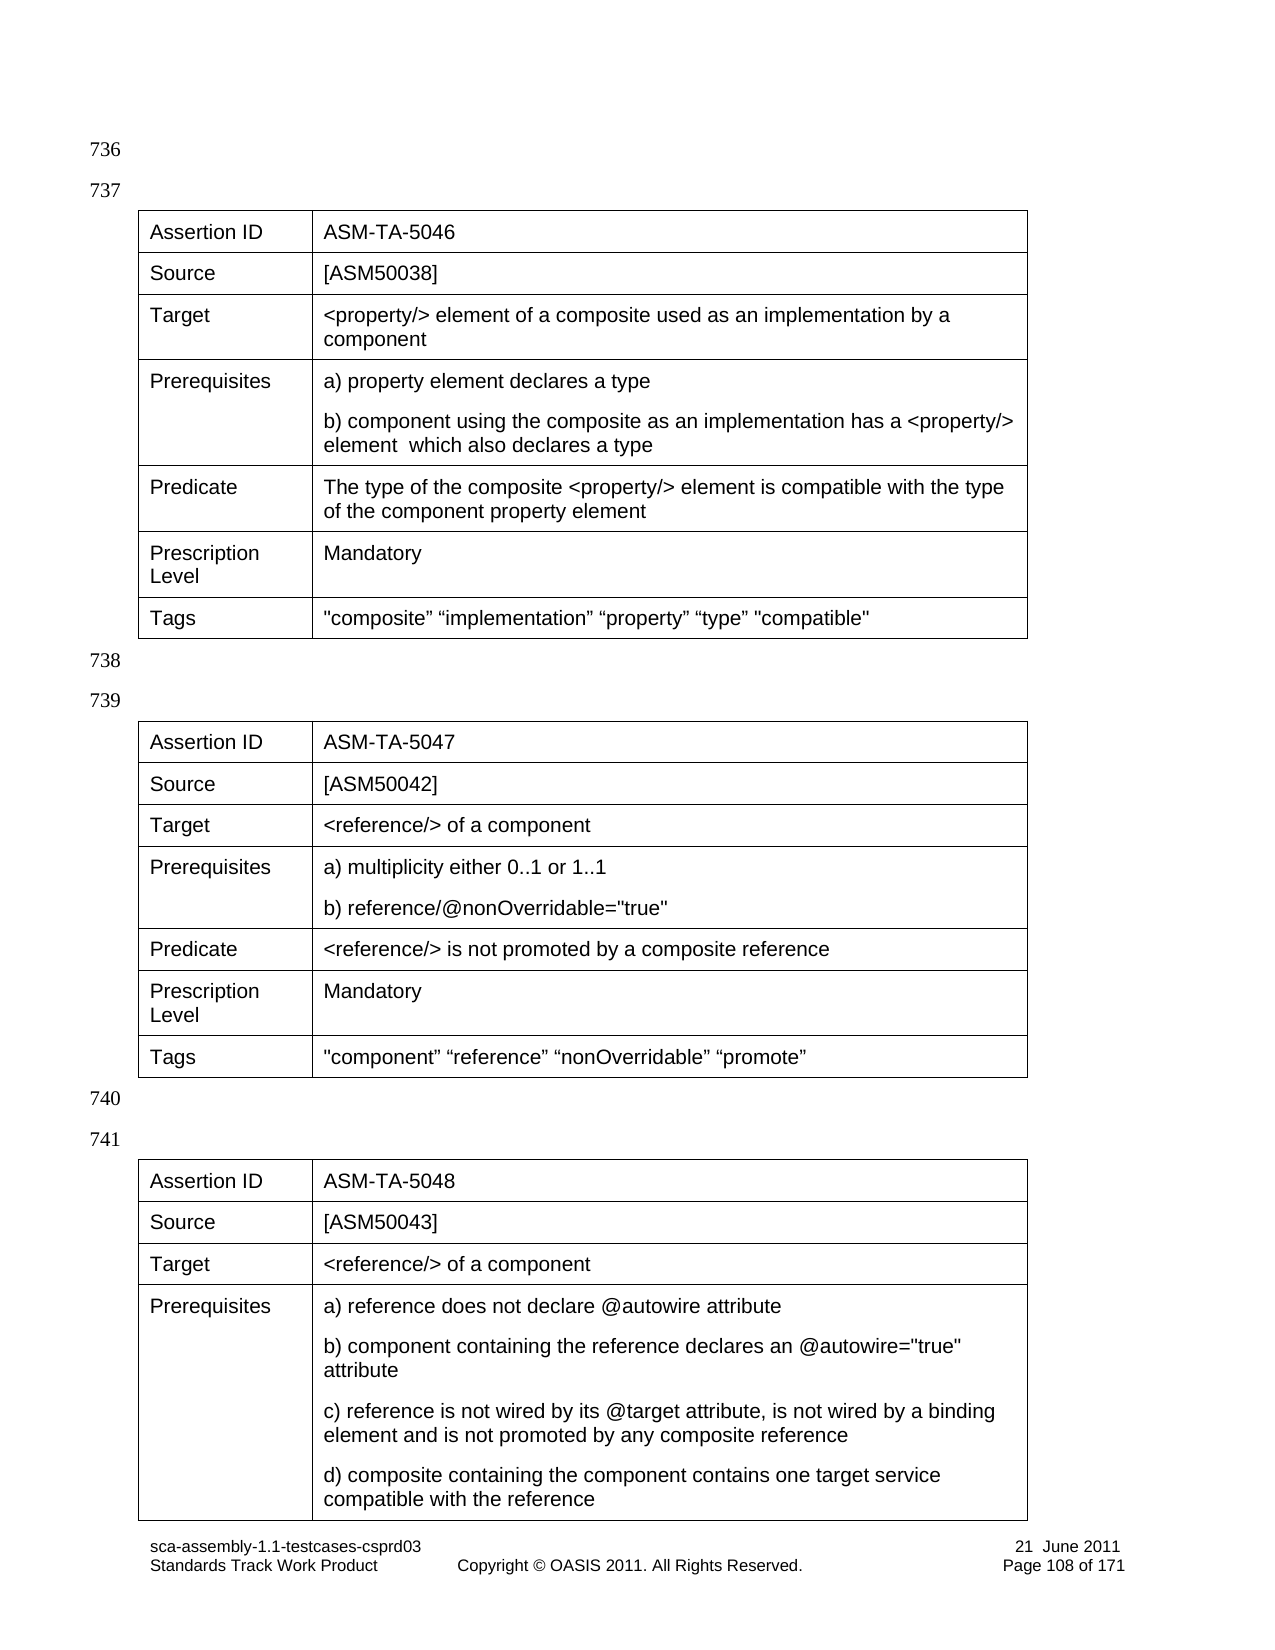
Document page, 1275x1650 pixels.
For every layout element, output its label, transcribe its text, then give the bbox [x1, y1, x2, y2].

table_cell "component” “reference” “nonOverridable” “promote” [313, 1036, 1027, 1077]
table_cell Target [139, 1244, 312, 1284]
table_cell [ASM50042] [313, 763, 1027, 804]
table_cell <reference/> of a component [313, 805, 1027, 846]
table_cell Target [139, 805, 312, 846]
table_header ASM-TA-5046 [313, 211, 1027, 252]
table_cell Mandatory [313, 532, 1027, 597]
table_header ASM-TA-5047 [313, 722, 1027, 762]
table_cell a) multiplicity either 0..1 or 1..1 b) reference/@nonOverridable="true" [313, 847, 1027, 928]
table_header Assertion ID [139, 211, 312, 252]
table_cell Prerequisites [139, 1285, 312, 1519]
table_cell The type of the composite <property/> element is compatible with the type of the component property element [313, 466, 1027, 531]
table_cell Source [139, 763, 312, 804]
table_cell Tags [139, 1036, 312, 1077]
table_cell Mandatory [313, 971, 1027, 1035]
table_cell Prescription Level [139, 532, 312, 597]
table_cell Source [139, 253, 312, 293]
table_header Assertion ID [139, 722, 312, 762]
table_cell Prescription Level [139, 971, 312, 1035]
table_header Assertion ID [139, 1160, 312, 1201]
table_cell <property/> element of a composite used as an implementation by a component [313, 295, 1027, 359]
table_cell <reference/> is not promoted by a composite reference [313, 929, 1027, 969]
table_cell "composite” “implementation” “property” “type” "compatible" [313, 598, 1027, 638]
table_cell Target [139, 295, 312, 359]
table_cell Source [139, 1202, 312, 1242]
table_cell Prerequisites [139, 360, 312, 465]
table_cell a) reference does not declare @autowire attribute b) component containing the reference declares an @autowire="true" attribute c) reference is not wired by its @target attribute, is not wired by a binding element and is not promoted by any composite reference d) composite containing the component contains one target service compatible with the reference [313, 1285, 1027, 1519]
table_cell Predicate [139, 929, 312, 969]
table_cell [ASM50043] [313, 1202, 1027, 1242]
table_cell a) property element declares a type b) component using the composite as an implementation has a <property/> element which also declares a type [313, 360, 1027, 465]
table_cell <reference/> of a component [313, 1244, 1027, 1284]
table_header ASM-TA-5048 [313, 1160, 1027, 1201]
table_cell Predicate [139, 466, 312, 531]
table_cell [ASM50038] [313, 253, 1027, 293]
table_cell Prerequisites [139, 847, 312, 928]
table_cell Tags [139, 598, 312, 638]
